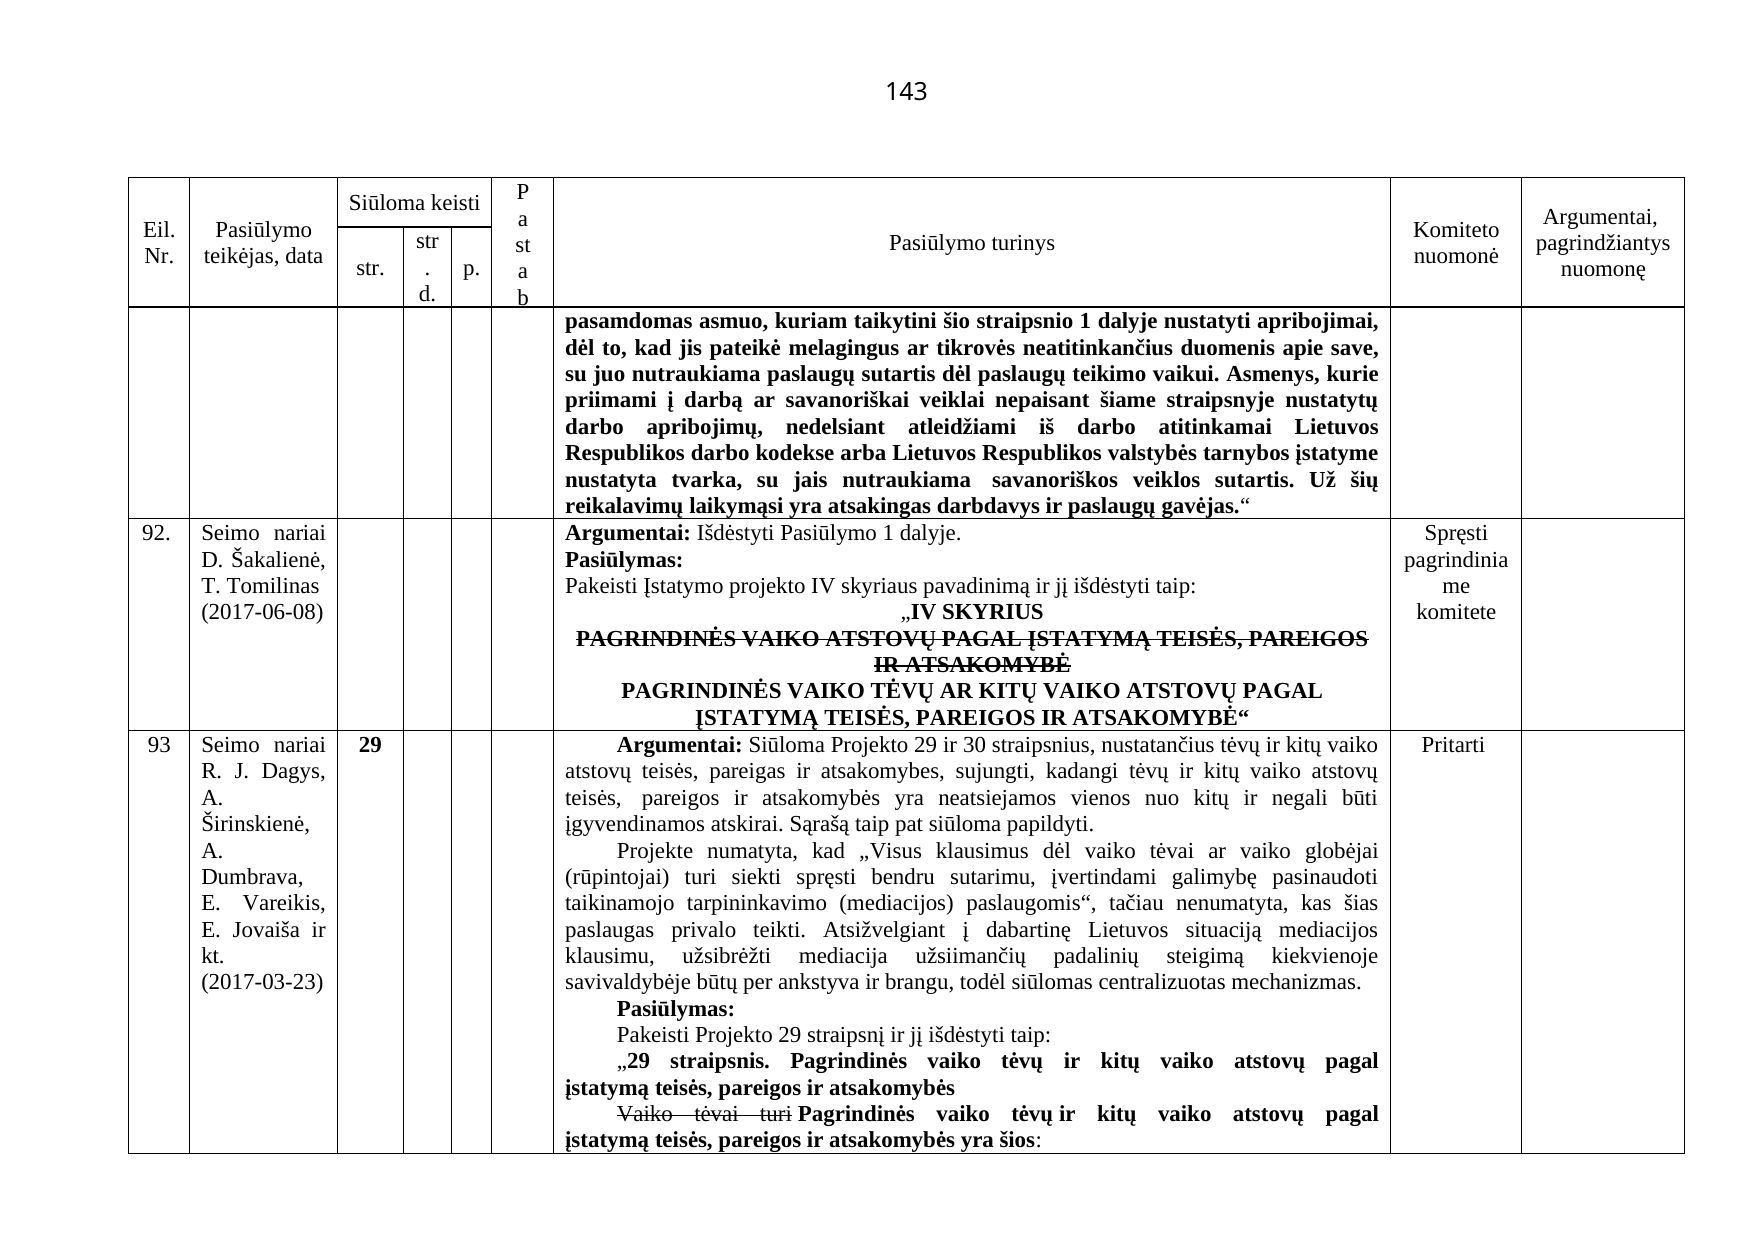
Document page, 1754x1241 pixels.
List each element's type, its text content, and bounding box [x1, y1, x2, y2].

table_cell [1522, 731, 1684, 1153]
table_cell p. [452, 228, 491, 306]
table_cell [452, 308, 491, 518]
table_cell [190, 308, 337, 518]
table_cell 93 [129, 731, 189, 1153]
table_header Argumentai, pagrindžiantys nuomonę [1522, 178, 1684, 306]
table_header Komiteto nuomonė [1391, 178, 1521, 306]
table_cell [338, 519, 403, 730]
table_cell Argumentai: Išdėstyti Pasiūlymo 1 dalyje. Pasiūlymas: Pakeisti Įstatymo projekto IV skyriaus pavadinimą ir jį išdėstyti taip: „IV SKYRIUS PAGRINDINĖS VAIKO ATSTOVŲ PAGAL ĮSTATYMĄ TEISĖS, PAREIGOS IR ATSAKOMYBĖ PAGRINDINĖS VAIKO TĖVŲ AR KITŲ VAIKO ATSTOVŲ PAGAL ĮSTATYMĄ TEISĖS, PAREIGOS IR ATSAKOMYBĖ“ [554, 519, 1390, 730]
table_cell [404, 731, 451, 1153]
table_cell str. [338, 228, 403, 306]
table_header Eil. Nr. [129, 178, 189, 306]
table_cell pasamdomas asmuo, kuriam taikytini šio straipsnio 1 dalyje nustatyti apribojimai, dėl to, kad jis pateikė melagingus ar tikrovės neatitinkančius duomenis apie save, su juo nutraukiama paslaugų sutartis dėl paslaugų teikimo vaikui. Asmenys, kurie priimami į darbą ar savanoriškai veiklai nepaisant šiame straipsnyje nustatytų darbo apribojimų, nedelsiant atleidžiami iš darbo atitinkamai Lietuvos Respublikos darbo kodekse arba Lietuvos Respublikos valstybės tarnybos įstatyme nustatyta tvarka, su jais nutraukiama savanoriškos veiklos sutartis. Už šių reikalavimų laikymąsi yra atsakingas darbdavys ir paslaugų gavėjas.“ [554, 308, 1390, 518]
table_cell [452, 519, 491, 730]
table_header Pastabos [492, 178, 553, 306]
table_header Pasiūlymo turinys [554, 178, 1390, 306]
table_cell Seimo nariai R. J. Dagys, A. Širinskienė, A. Dumbrava, E. Vareikis, E. Jovaiša ir kt. (2017-03-23) [190, 731, 337, 1153]
table_cell [492, 519, 553, 730]
table_cell Pritarti [1391, 731, 1521, 1153]
table_cell str. d. [404, 228, 451, 306]
table_cell Argumentai: Siūloma Projekto 29 ir 30 straipsnius, nustatančius tėvų ir kitų vaiko atstovų teisės, pareigas ir atsakomybes, sujungti, kadangi tėvų ir kitų vaiko atstovų teisės, pareigos ir atsakomybės yra neatsiejamos vienos nuo kitų ir negali būti įgyvendinamos atskirai. Sąrašą taip pat siūloma papildyti. Projekte numatyta, kad „Visus klausimus dėl vaiko tėvai ar vaiko globėjai (rūpintojai) turi siekti spręsti bendru sutarimu, įvertindami galimybę pasinaudoti taikinamojo tarpininkavimo (mediacijos) paslaugomis“, tačiau nenumatyta, kas šias paslaugas privalo teikti. Atsižvelgiant į dabartinę Lietuvos situaciją mediacijos klausimu, užsibrėžti mediacija užsiimančių padalinių steigimą kiekvienoje savivaldybėje būtų per ankstyva ir brangu, todėl siūlomas centralizuotas mechanizmas. Pasiūlymas: Pakeisti Projekto 29 straipsnį ir jį išdėstyti taip: „29 straipsnis. Pagrindinės vaiko tėvų ir kitų vaiko atstovų pagal įstatymą teisės, pareigos ir atsakomybės Vaiko tėvai turi Pagrindinės vaiko tėvų ir kitų vaiko atstovų pagal įstatymą teisės, pareigos ir atsakomybės yra šios: [554, 731, 1390, 1153]
table_cell Spręsti pagrindiniame komitete [1391, 519, 1521, 730]
table_cell [492, 308, 553, 518]
table_cell [1522, 519, 1684, 730]
table_cell Seimo nariai D. Šakalienė, T. Tomilinas (2017-06-08) [190, 519, 337, 730]
table_header Siūloma keisti [338, 178, 491, 226]
table_cell [1522, 308, 1684, 518]
table_header Pasiūlymo teikėjas, data [190, 178, 337, 306]
table_cell [404, 519, 451, 730]
table_cell [129, 308, 189, 518]
table_cell [404, 308, 451, 518]
table_cell 92. [129, 519, 189, 730]
table_cell 29 [338, 731, 403, 1153]
table_cell [1391, 308, 1521, 518]
table_cell [338, 308, 403, 518]
table_cell [492, 731, 553, 1153]
table_cell [452, 731, 491, 1153]
